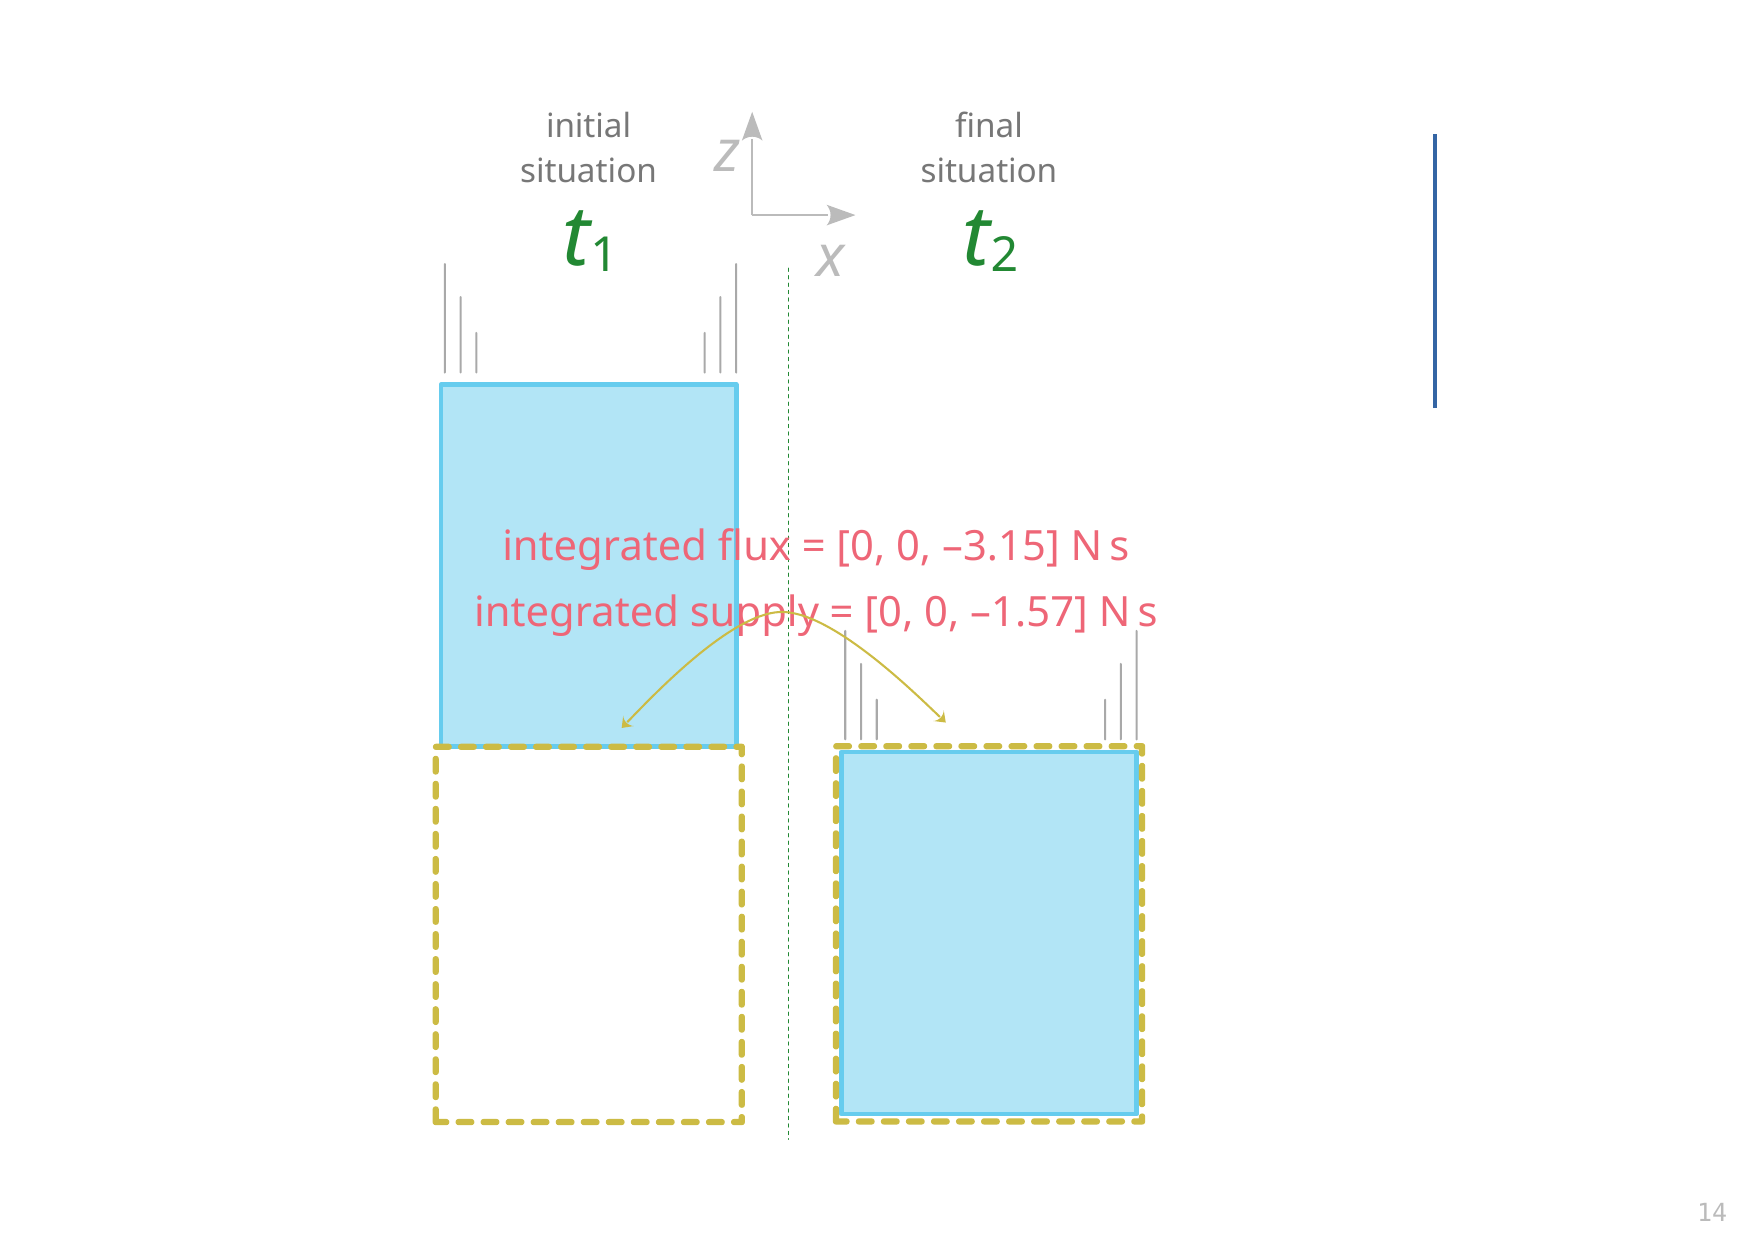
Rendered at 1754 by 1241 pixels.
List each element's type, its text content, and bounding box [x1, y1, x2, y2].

text_box [505, 1118, 525, 1126]
text_box [1058, 743, 1078, 750]
text_box [432, 755, 439, 775]
text_box [933, 743, 953, 750]
text_box [883, 743, 903, 750]
text_box [738, 888, 745, 908]
text_box [738, 1063, 745, 1083]
text_box [841, 752, 1137, 1115]
text_box [432, 780, 439, 800]
text_box [1033, 743, 1053, 750]
text_box [738, 913, 745, 933]
text_box [432, 855, 439, 875]
text_box [832, 855, 840, 875]
text_box [432, 931, 439, 950]
text_box [1108, 743, 1128, 750]
text_box [432, 1106, 450, 1126]
text_box [955, 1118, 975, 1125]
text_box [738, 938, 745, 958]
text_box [432, 830, 439, 850]
text_box [1081, 1118, 1101, 1125]
text_box [832, 930, 840, 950]
text_box [738, 988, 745, 1008]
text_box final situation [909, 94, 1069, 176]
text_box [530, 1118, 550, 1126]
text_box [432, 1081, 439, 1101]
text_box [659, 614, 671, 623]
text_box [738, 838, 745, 858]
text_box [832, 830, 840, 850]
text_box [432, 805, 439, 825]
text_box [983, 743, 1003, 750]
text_box [832, 1080, 840, 1100]
text_box [432, 384, 745, 758]
text_box [1138, 913, 1146, 932]
text_box [1138, 888, 1146, 907]
text_box t1 [547, 176, 630, 267]
text_box [555, 614, 567, 623]
text_box [680, 1118, 700, 1126]
text_box [1138, 1013, 1146, 1033]
text_box [432, 1031, 439, 1051]
text_box [630, 1118, 650, 1126]
text_box [1138, 1088, 1146, 1108]
text_box [738, 813, 745, 833]
text_box [432, 981, 439, 1000]
text_box [930, 1118, 950, 1125]
text_box [738, 863, 745, 883]
text_box [832, 805, 840, 825]
text_box [832, 1030, 840, 1050]
text_box [1138, 762, 1146, 782]
text_box [855, 1118, 875, 1125]
text_box [832, 1005, 840, 1025]
text_box [833, 743, 853, 750]
text_box initial situation [509, 94, 669, 176]
text_box [832, 880, 840, 900]
text_box [432, 880, 439, 900]
text_box [1138, 988, 1146, 1008]
text_box [1106, 1118, 1126, 1125]
text_box [1031, 1118, 1050, 1125]
text_box [655, 1118, 675, 1126]
text_box [432, 906, 439, 925]
text_box [480, 1118, 500, 1126]
text_box [832, 905, 840, 925]
text_box [832, 1105, 850, 1125]
text_box [555, 1118, 575, 1126]
text_box [432, 956, 439, 975]
text_box [880, 1118, 900, 1125]
text_box [832, 955, 840, 975]
text_box [432, 1006, 439, 1026]
text_box [832, 755, 840, 775]
text_box [1138, 837, 1146, 857]
text_box [738, 1088, 745, 1108]
text_box [738, 763, 745, 783]
text_box [730, 1114, 745, 1126]
text_box [605, 1118, 625, 1126]
text_box [738, 1013, 745, 1033]
text_box [1138, 963, 1146, 983]
text_box t2 [948, 176, 1030, 267]
text_box [738, 1038, 745, 1058]
text_box integrated flux = [0, 0, –3.15] N s integrated supply = [0, 0, –1.57] N s [459, 508, 1150, 614]
text_box [832, 780, 840, 800]
text_box [455, 1118, 475, 1126]
text_box [432, 1056, 439, 1076]
text_box [705, 1118, 725, 1126]
text_box [858, 743, 878, 750]
text_box [1138, 938, 1146, 957]
text_box [958, 743, 978, 750]
text_box [738, 963, 745, 983]
text_box x [802, 206, 862, 281]
text_box [1133, 743, 1146, 757]
text_box [1138, 1038, 1146, 1058]
text_box [832, 980, 840, 1000]
text_box [1138, 812, 1146, 832]
text_box [1138, 787, 1146, 807]
text_box [1056, 1118, 1075, 1125]
text_box [832, 1055, 840, 1075]
text_box [1083, 743, 1103, 750]
text_box [1131, 1113, 1146, 1125]
text_box [908, 743, 928, 750]
text_box [716, 614, 728, 623]
text_box [580, 1118, 600, 1126]
text_box z [699, 102, 755, 176]
text_box [1008, 743, 1028, 750]
text_box [905, 1118, 925, 1125]
text_box [597, 615, 607, 623]
text_box [738, 788, 745, 808]
text_box [981, 1118, 1000, 1125]
text_box [1138, 1063, 1146, 1083]
text_box [1138, 863, 1146, 882]
text_box [1006, 1118, 1025, 1125]
